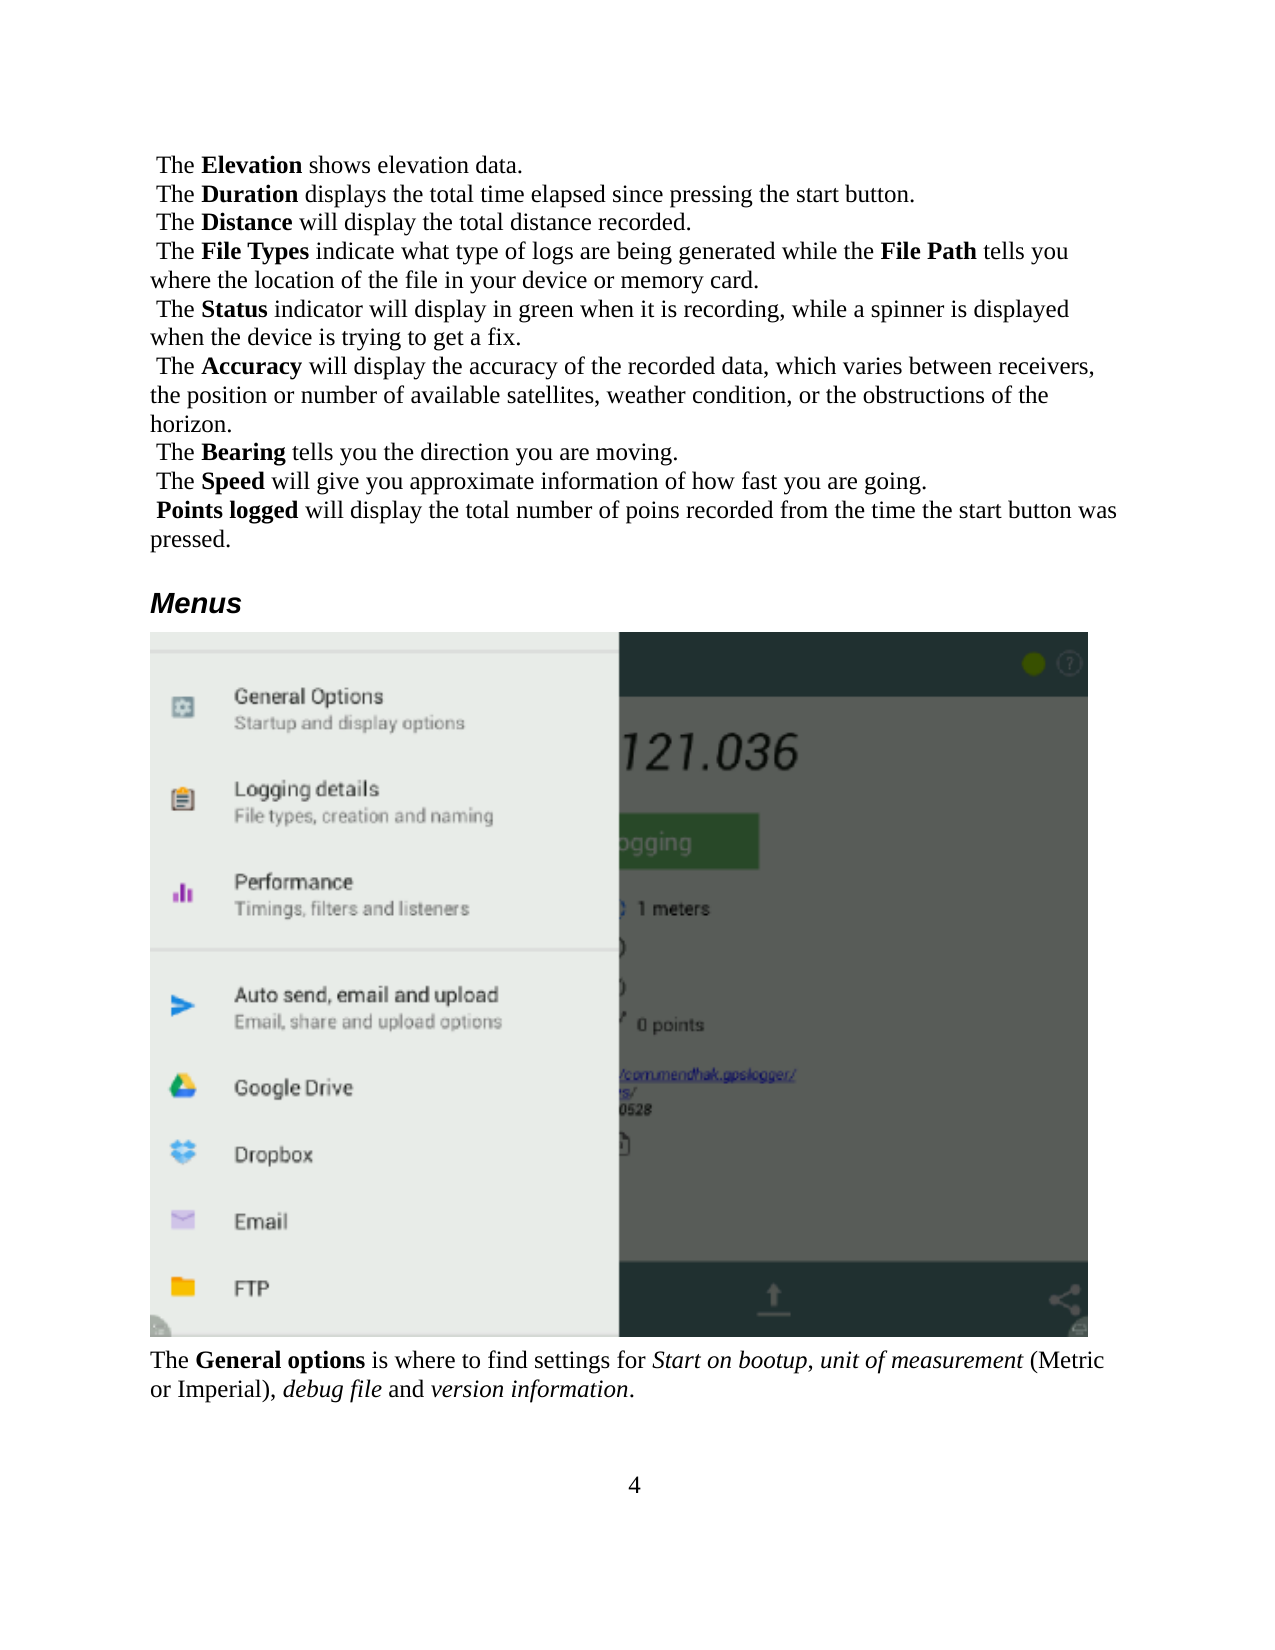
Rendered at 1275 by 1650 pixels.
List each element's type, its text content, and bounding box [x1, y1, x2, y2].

subtitle Menus [150, 586, 1125, 620]
text The General options is where to find settings for Start on bootup, unit of measurement (Metric or Imperial), debug file and version information. [150, 1345, 1125, 1403]
picture [150, 632, 1088, 1337]
text The Elevation shows elevation data. The Duration displays the total time elapsed since pressing the start button. The Distance will display the total distance recorded. The File Types indicate what type of logs are being generated while the File Path tells you where the location of the file in your device or memory card. The Status indicator will display in green when it is recording, while a spinner is displayed when the device is trying to get a fix. The Accuracy will display the accuracy of the recorded data, which varies between receivers, the position or number of available satellites, weather condition, or the obstructions of the horizon. The Bearing tells you the direction you are moving. The Speed will give you approximate information of how fast you are going. Points logged will display the total number of poins recorded from the time the start button was pressed. [150, 150, 1125, 552]
